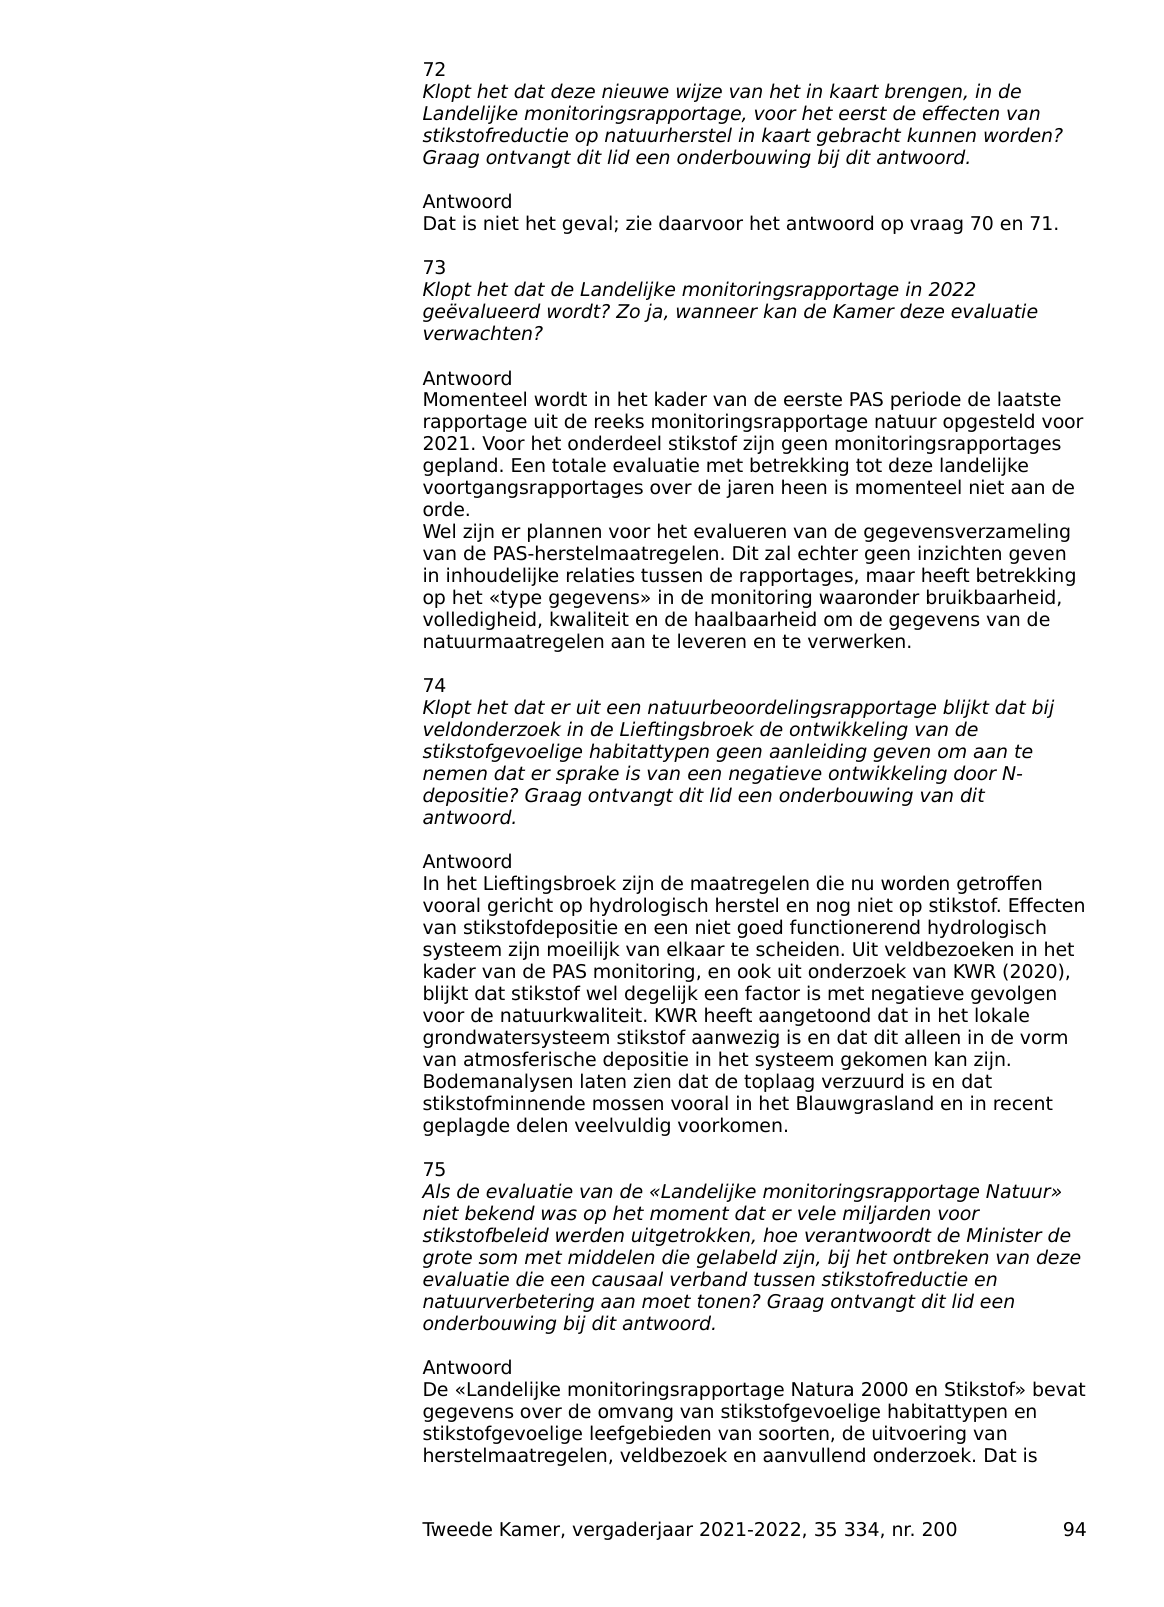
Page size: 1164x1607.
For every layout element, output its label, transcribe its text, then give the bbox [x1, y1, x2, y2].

text 74 [422, 675, 1087, 697]
text Klopt het dat de Landelijke monitoringsrapportage in 2022 geëvalueerd wordt? Zo ja, wanneer kan de Kamer deze evaluatie verwachten? [422, 279, 1087, 345]
text Antwoord [422, 367, 1087, 389]
text De «Landelijke monitoringsrapportage Natura 2000 en Stikstof» bevat gegevens over de omvang van stikstofgevoelige habitattypen en stikstofgevoelige leefgebieden van soorten, de uitvoering van herstelmaatregelen, veldbezoek en aanvullend onderzoek. Dat is [422, 1379, 1087, 1467]
text Als de evaluatie van de «Landelijke monitoringsrapportage Natuur» niet bekend was op het moment dat er vele miljarden voor stikstofbeleid werden uitgetrokken, hoe verantwoordt de Minister de grote som met middelen die gelabeld zijn, bij het ontbreken van deze evaluatie die een causaal verband tussen stikstofreductie en natuurverbetering aan moet tonen? Graag ontvangt dit lid een onderbouwing bij dit antwoord. [422, 1181, 1087, 1335]
text Wel zijn er plannen voor het evalueren van de gegevensverzameling van de PAS-herstelmaatregelen. Dit zal echter geen inzichten geven in inhoudelijke relaties tussen de rapportages, maar heeft betrekking op het «type gegevens» in de monitoring waaronder bruikbaarheid, volledigheid, kwaliteit en de haalbaarheid om de gegevens van de natuurmaatregelen aan te leveren en te verwerken. [422, 521, 1087, 653]
text 75 [422, 1159, 1087, 1181]
text 73 [422, 257, 1087, 279]
text Klopt het dat deze nieuwe wijze van het in kaart brengen, in de Landelijke monitoringsrapportage, voor het eerst de effecten van stikstofreductie op natuurherstel in kaart gebracht kunnen worden? Graag ontvangt dit lid een onderbouwing bij dit antwoord. [422, 81, 1087, 169]
text 72 [422, 59, 1087, 81]
text Momenteel wordt in het kader van de eerste PAS periode de laatste rapportage uit de reeks monitoringsrapportage natuur opgesteld voor 2021. Voor het onderdeel stikstof zijn geen monitoringsrapportages gepland. Een totale evaluatie met betrekking tot deze landelijke voortgangsrapportages over de jaren heen is momenteel niet aan de orde. [422, 389, 1087, 521]
text Antwoord [422, 191, 1087, 213]
text Antwoord [422, 851, 1087, 873]
text In het Lieftingsbroek zijn de maatregelen die nu worden getroffen vooral gericht op hydrologisch herstel en nog niet op stikstof. Effecten van stikstofdepositie en een niet goed functionerend hydrologisch systeem zijn moeilijk van elkaar te scheiden. Uit veldbezoeken in het kader van de PAS monitoring, en ook uit onderzoek van KWR (2020), blijkt dat stikstof wel degelijk een factor is met negatieve gevolgen voor de natuurkwaliteit. KWR heeft aangetoond dat in het lokale grondwatersysteem stikstof aanwezig is en dat dit alleen in de vorm van atmosferische depositie in het systeem gekomen kan zijn. Bodemanalysen laten zien dat de toplaag verzuurd is en dat stikstofminnende mossen vooral in het Blauwgrasland en in recent geplagde delen veelvuldig voorkomen. [422, 873, 1087, 1137]
text Klopt het dat er uit een natuurbeoordelingsrapportage blijkt dat bij veldonderzoek in de Lieftingsbroek de ontwikkeling van de stikstofgevoelige habitattypen geen aanleiding geven om aan te nemen dat er sprake is van een negatieve ontwikkeling door N-depositie? Graag ontvangt dit lid een onderbouwing van dit antwoord. [422, 697, 1087, 829]
text Dat is niet het geval; zie daarvoor het antwoord op vraag 70 en 71. [422, 213, 1087, 235]
text Antwoord [422, 1357, 1087, 1379]
